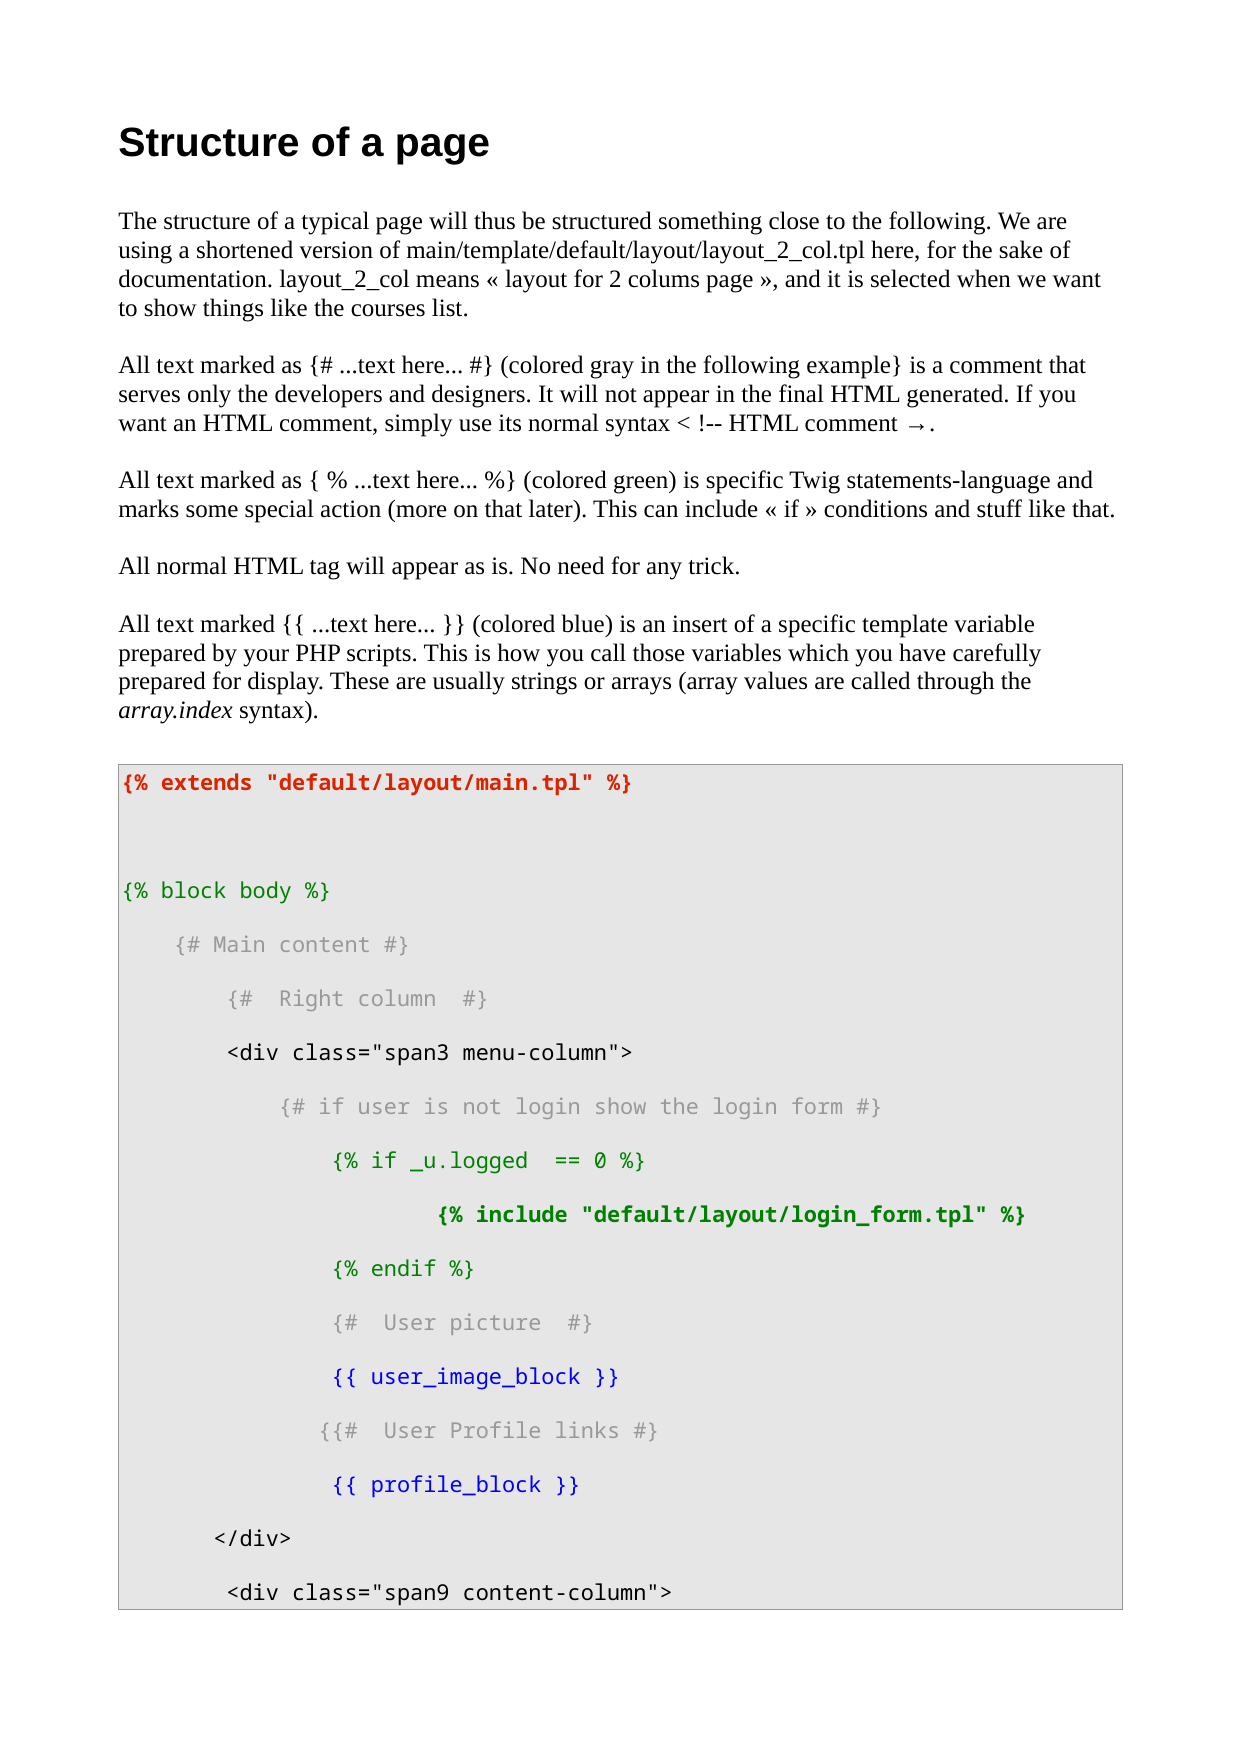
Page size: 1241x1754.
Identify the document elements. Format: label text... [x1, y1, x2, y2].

text All text marked {{ ...text here... }} (colored blue) is an insert of a specific template variable prepared by your PHP scripts. This is how you call those variables which you have carefully prepared for display. These are usually strings or arrays (array values are called through the array.index syntax). [118, 609, 1122, 724]
text {% extends "default/layout/main.tpl" %} [119, 765, 1122, 797]
text All text marked as {# ...text here... #} (colored gray in the following example} is a comment that serves only the developers and designers. It will not appear in the final HTML generated. If you want an HTML comment, simply use its normal syntax < !-- HTML comment →. [118, 350, 1122, 436]
text {# Right column #} [119, 980, 1122, 1013]
text The structure of a typical page will thus be structured something close to the following. We are using a shortened version of main/template/default/layout/layout_2_col.tpl here, for the sake of documentation. layout_2_col means « layout for 2 colums page », and it is selected when we want to show things like the courses list. [118, 206, 1122, 321]
text <div class="span3 menu-column"> [119, 1034, 1122, 1067]
text {% if _u.logged == 0 %} [119, 1142, 1122, 1175]
text {{ profile_block }} [119, 1466, 1122, 1499]
text {# Main content #} [119, 926, 1122, 959]
text {% block body %} [119, 872, 1122, 905]
text {% endif %} [119, 1250, 1122, 1283]
subtitle Structure of a page [118, 118, 1122, 165]
text All text marked as { % ...text here... %} (colored green) is specific Twig statements-language and marks some special action (more on that later). This can include « if » conditions and stuff like that. [118, 465, 1122, 523]
text {% include "default/layout/login_form.tpl" %} [119, 1196, 1122, 1229]
text {{ user_image_block }} [119, 1358, 1122, 1391]
text {# if user is not login show the login form #} [119, 1088, 1122, 1121]
text <div class="span9 content-column"> [119, 1574, 1122, 1609]
text All normal HTML tag will appear as is. No need for any trick. [118, 551, 1122, 580]
text {# User picture #} [119, 1304, 1122, 1337]
text </div> [119, 1520, 1122, 1553]
text {{# User Profile links #} [119, 1412, 1122, 1445]
